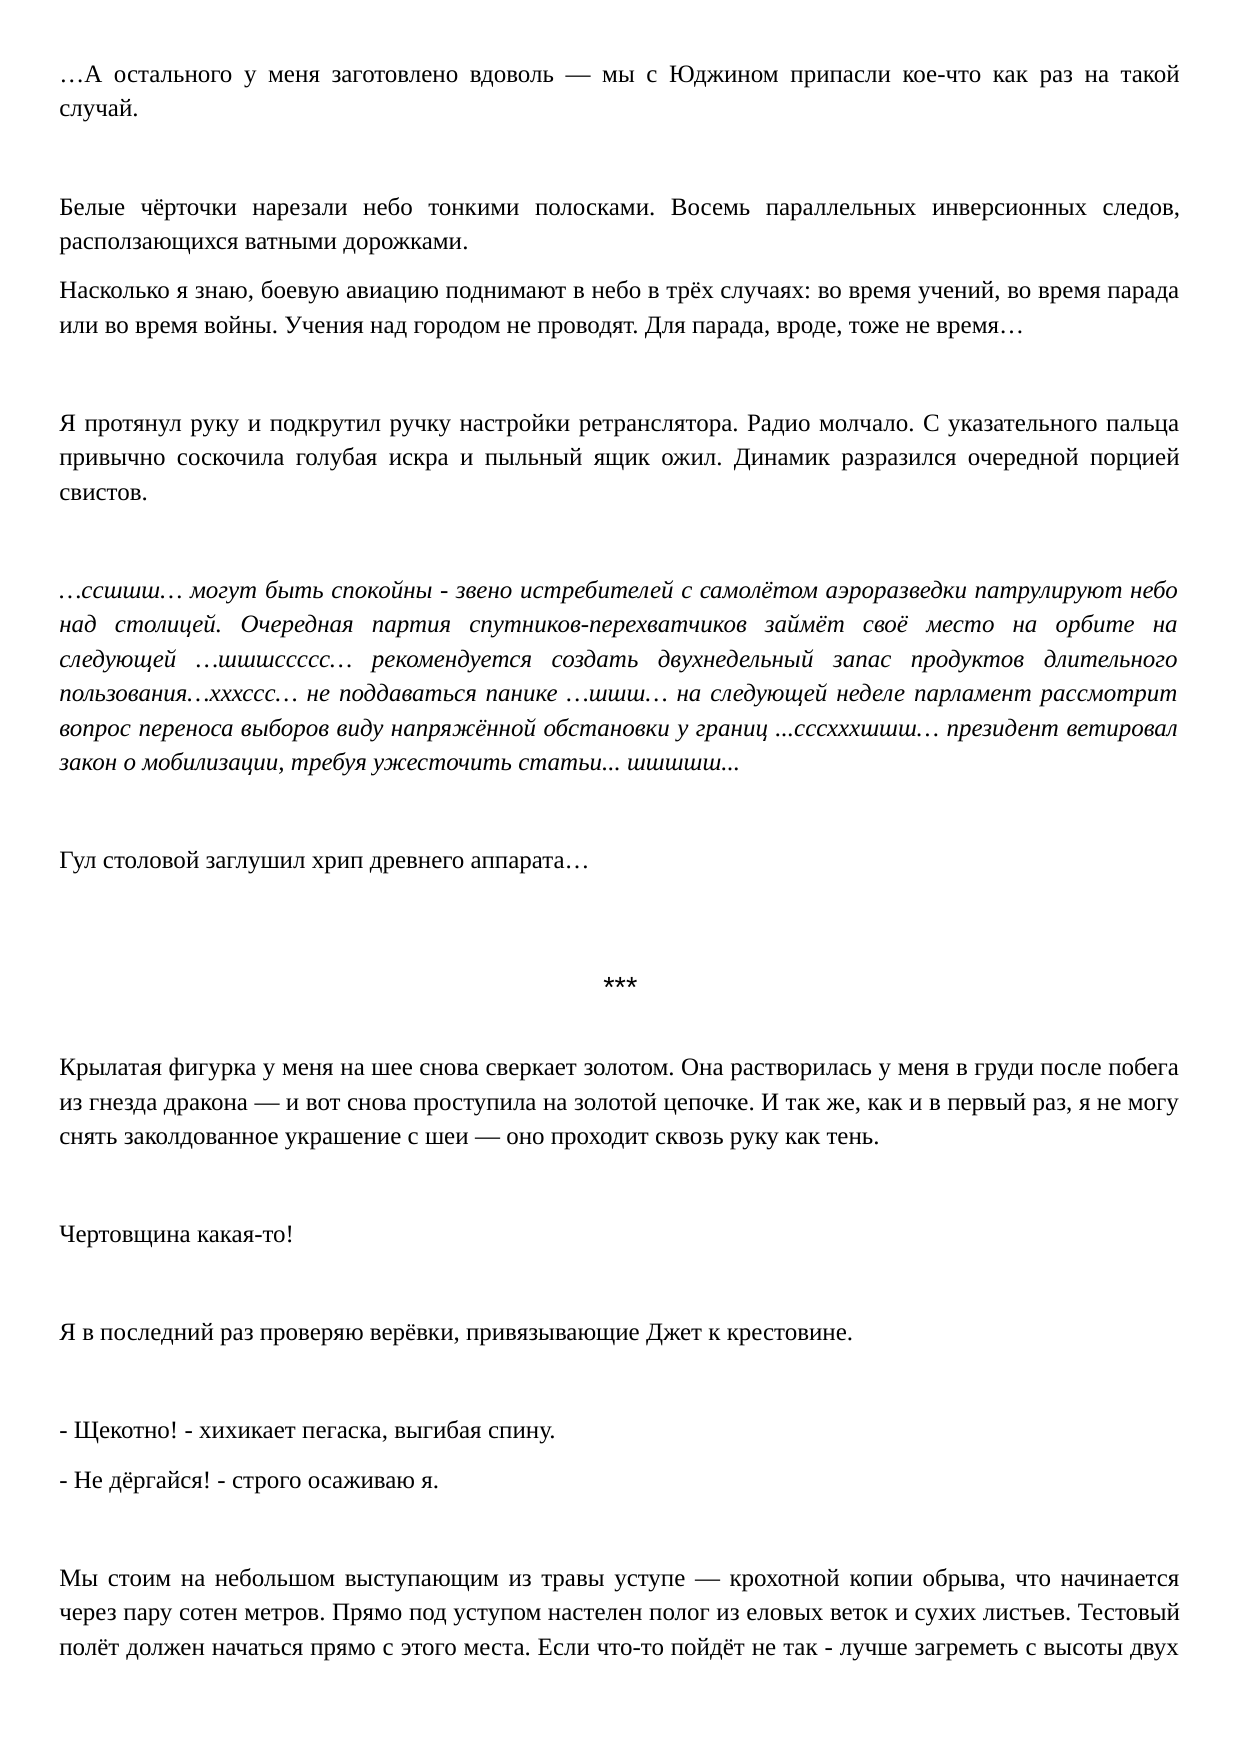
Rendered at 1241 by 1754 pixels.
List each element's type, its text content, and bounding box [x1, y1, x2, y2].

text …А остального у меня заготовлено вдоволь — мы с Юджином припасли кое-что как раз на такой случай. [59, 59, 1181, 122]
text …ccшшш… могут быть спокойны - звено истребителей с самолётом аэроразведки патрулируют небо над столицей. Очередная партия спутников-перехватчиков займёт своё место на орбите на следующей …шшшссссс… рекомендуется создать двухнедельный запас продуктов длительного пользования…хххссс… не поддаваться панике …шшш… на следующей неделе парламент рассмотрит вопрос переноса выборов виду напряжённой обстановки у границ ...сссхххшшш… президент ветировал закон о мобилизации, требуя ужесточить статьи... шшшшш... [59, 575, 1181, 776]
text - Щекотно! - хихикает пегаска, выгибая спину. [59, 1416, 1181, 1444]
text Я протянул руку и подкрутил ручку настройки ретранслятора. Радио молчало. С указательного пальца привычно соскочила голубая искра и пыльный ящик ожил. Динамик разразился очередной порцией свистов. [59, 408, 1181, 506]
text Я в последний раз проверяю верёвки, привязывающие Джет к крестовине. [59, 1317, 1181, 1346]
subtitle *** [59, 970, 1181, 1003]
text Мы стоим на небольшом выступающим из травы уступе — крохотной копии обрыва, что начинается через пару сотен метров. Прямо под уступом настелен полог из еловых веток и сухих листьев. Тестовый полёт должен начаться прямо с этого места. Если что-то пойдёт не так - лучше загреметь с высоты двух [59, 1563, 1181, 1661]
text Белые чёрточки нарезали небо тонкими полосками. Восемь параллельных инверсионных следов, расползающихся ватными дорожками. [59, 192, 1181, 255]
text Чертовщина какая-то! [59, 1219, 1181, 1248]
text Насколько я знаю, боевую авиацию поднимают в небо в трёх случаях: во время учений, во время парада или во время войны. Учения над городом не проводят. Для парада, вроде, тоже не время… [59, 275, 1181, 338]
text - Не дёргайся! - строго осаживаю я. [59, 1465, 1181, 1493]
text Крылатая фигурка у меня на шее снова сверкает золотом. Она растворилась у меня в груди после побега из гнезда дракона — и вот снова проступила на золотой цепочке. И так же, как и в первый раз, я не могу снять заколдованное украшение с шеи — оно проходит сквозь руку как тень. [59, 1052, 1181, 1150]
text Гул столовой заглушил хрип древнего аппарата… [59, 845, 1181, 874]
